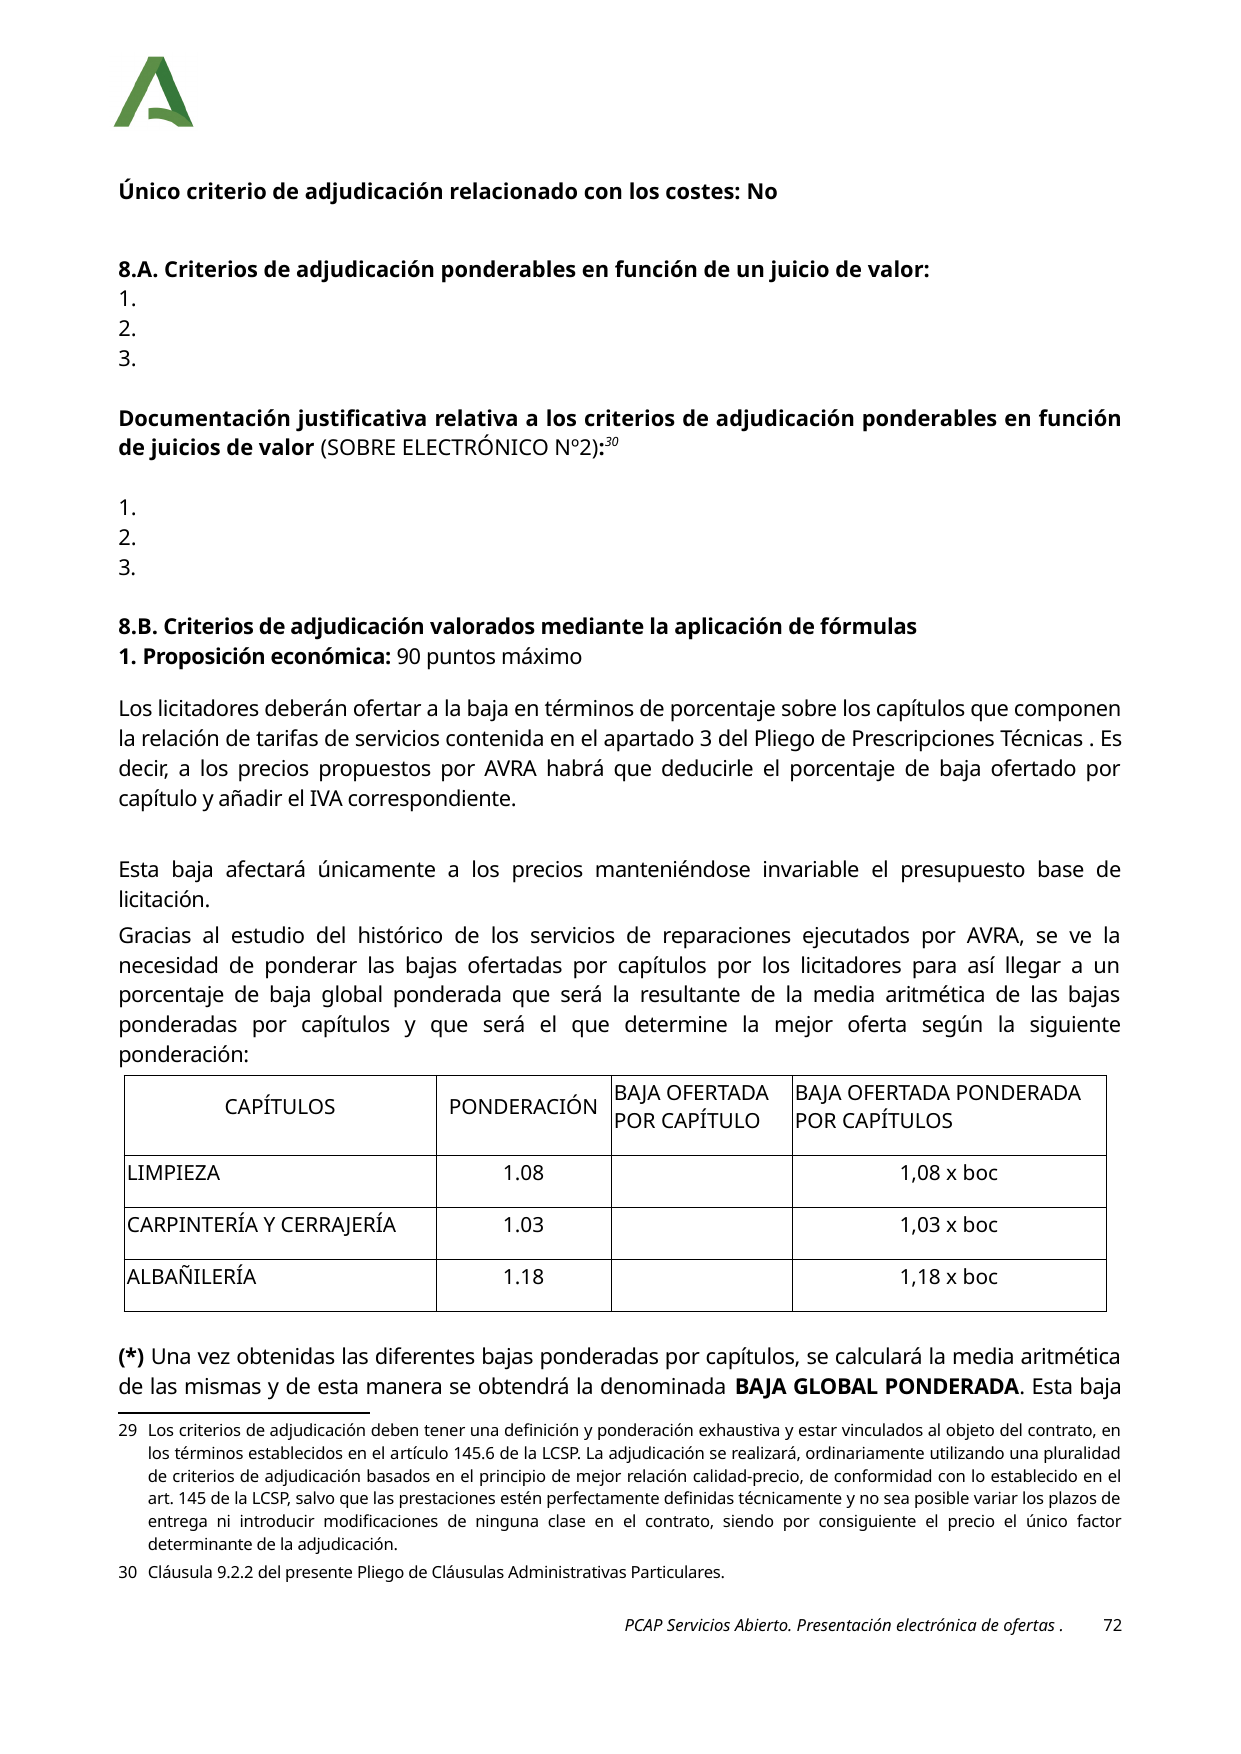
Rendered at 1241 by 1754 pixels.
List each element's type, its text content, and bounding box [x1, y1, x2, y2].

table_header PONDERACIÓN [437, 1076, 611, 1155]
table_cell [612, 1260, 792, 1311]
text 1. Proposición económica: 90 puntos máximo [118, 641, 1122, 671]
table_cell 1,03 [437, 1208, 611, 1259]
table_cell 1,03 x boc [793, 1208, 1106, 1259]
text Único criterio de adjudicación relacionado con los costes: No [118, 176, 1122, 206]
text Los criterios de adjudicación deben tener una definición y ponderación exhaustiva y estar vinculados al objeto del contrato, en los términos establecidos en el artículo 145.6 de la LCSP. La adjudicación se realizará, ordinariamente utilizando una pluralidad de criterios de adjudicación basados en el principio de mejor relación calidad-precio, de conformidad con lo establecido en el art. 145 de la LCSP, salvo que las prestaciones estén perfectamente definidas técnicamente y no sea posible variar los plazos de entrega ni introducir modificaciones de ninguna clase en el contrato, siendo por consiguiente el precio el único factor determinante de la adjudicación. [118, 1419, 1122, 1555]
table_header BAJA OFERTADA POR CAPÍTULO [612, 1076, 792, 1155]
text Cláusula 9.2.2 del presente Pliego de Cláusulas Administrativas Particulares. [118, 1561, 1122, 1584]
text 3. [118, 343, 1122, 373]
picture [109, 52, 198, 131]
text (*) Una vez obtenidas las diferentes bajas ponderadas por capítulos, se calculará la media aritmética de las mismas y de esta manera se obtendrá la denominada BAJA GLOBAL PONDERADA. Esta baja [118, 1341, 1122, 1401]
table_cell LIMPIEZA [125, 1156, 436, 1207]
text 1. [118, 283, 1122, 313]
table_header BAJA OFERTADA PONDERADA POR CAPÍTULOS [793, 1076, 1106, 1155]
table_cell 1,08 x boc [793, 1156, 1106, 1207]
table_header CAPÍTULOS [125, 1076, 436, 1155]
text 2. [118, 313, 1122, 343]
table_cell ALBAÑILERÍA [125, 1260, 436, 1311]
table_cell 1,18 x boc [793, 1260, 1106, 1311]
table_cell 1,18 [437, 1260, 611, 1311]
text 1. [118, 492, 1122, 522]
table_cell [612, 1208, 792, 1259]
list Esta baja afectará únicamente a los precios manteniéndose invariable el presupuesto base de licitación. [118, 854, 1122, 914]
text 8.B. Criterios de adjudicación valorados mediante la aplicación de fórmulas [118, 611, 1122, 641]
table_cell [612, 1156, 792, 1207]
text 8.A. Criterios de adjudicación ponderables en función de un juicio de valor: [118, 254, 1122, 283]
list Gracias al estudio del histórico de los servicios de reparaciones ejecutados por AVRA, se ve la necesidad de ponderar las bajas ofertadas por capítulos por los licitadores para así llegar a un porcentaje de baja global ponderada que será la resultante de la media aritmética de las bajas ponderadas por capítulos y que será el que determine la mejor oferta según la siguiente ponderación: [118, 920, 1122, 1069]
table_cell 1,08 [437, 1156, 611, 1207]
text 2. [118, 522, 1122, 552]
list Los licitadores deberán ofertar a la baja en términos de porcentaje sobre los capítulos que componen la relación de tarifas de servicios contenida en el apartado 3 del Pliego de Prescripciones Técnicas . Es decir, a los precios propuestos por AVRA habrá que deducirle el porcentaje de baja ofertado por capítulo y añadir el IVA correspondiente. [118, 693, 1122, 813]
text Documentación justificativa relativa a los criterios de adjudicación ponderables en función de juicios de valor (SOBRE ELECTRÓNICO Nº2): [118, 403, 1122, 462]
table_cell CARPINTERÍA Y CERRAJERÍA [125, 1208, 436, 1259]
text 3. [118, 552, 1122, 581]
